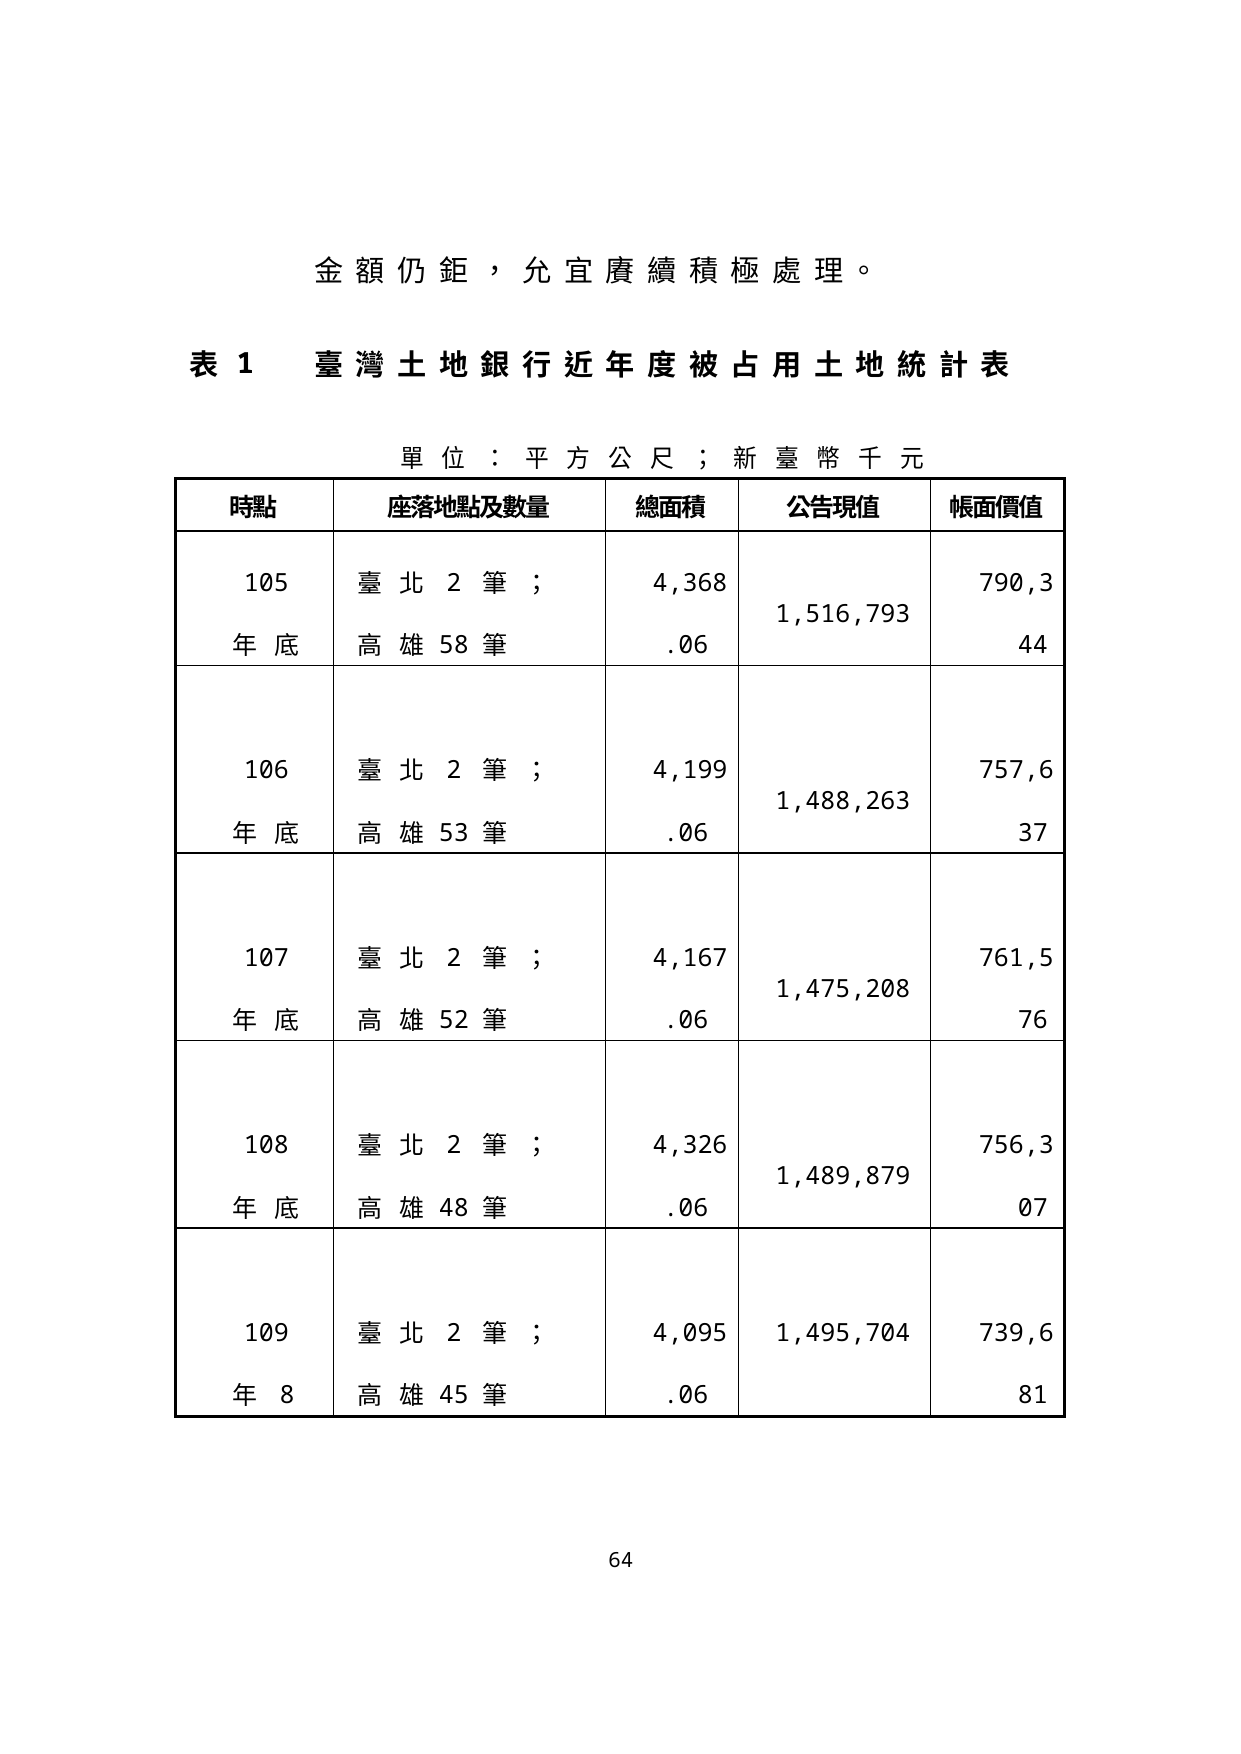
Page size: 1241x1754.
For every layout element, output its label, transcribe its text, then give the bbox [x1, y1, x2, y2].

table_cell 106年底 [177, 666, 333, 852]
table_cell 1,495,704 [739, 1229, 930, 1415]
text 金額仍鉅，允宜賡續積極處理。 [271, 227, 1058, 290]
table_cell 739,681 [931, 1229, 1063, 1415]
table_cell 108年底 [177, 1041, 333, 1227]
table_cell 臺北2筆；高雄52筆 [334, 854, 605, 1040]
table_cell 4,095.06 [606, 1229, 738, 1415]
table_cell 761,576 [931, 854, 1063, 1040]
table_cell 4,368.06 [606, 532, 738, 665]
text 表1 臺灣土地銀行近年度被占用土地統計表 單位：平方公尺；新臺幣千元 [183, 290, 1058, 477]
table_header 公告現值 [739, 480, 930, 530]
table_cell 790,344 [931, 532, 1063, 665]
table_cell 1,475,208 [739, 854, 930, 1040]
table_cell 1,516,793 [739, 532, 930, 665]
table_cell 臺北2筆；高雄58筆 [334, 532, 605, 665]
table_header 總面積 [606, 480, 738, 530]
table_cell 臺北2筆；高雄53筆 [334, 666, 605, 852]
table_cell 4,326.06 [606, 1041, 738, 1227]
table_cell 107年底 [177, 854, 333, 1040]
table_header 帳面價值 [931, 480, 1063, 530]
table_cell 757,637 [931, 666, 1063, 852]
table_cell 4,199.06 [606, 666, 738, 852]
table_header 時點 [177, 480, 333, 530]
table_cell 1,488,263 [739, 666, 930, 852]
table_cell 4,167.06 [606, 854, 738, 1040]
table_cell 1,489,879 [739, 1041, 930, 1227]
table_cell 臺北2筆；高雄45筆 [334, 1229, 605, 1415]
table_cell 109年8 [177, 1229, 333, 1415]
table_cell 756,307 [931, 1041, 1063, 1227]
table_header 座落地點及數量 [334, 480, 605, 530]
table_cell 105年底 [177, 532, 333, 665]
table_cell 臺北2筆；高雄48筆 [334, 1041, 605, 1227]
